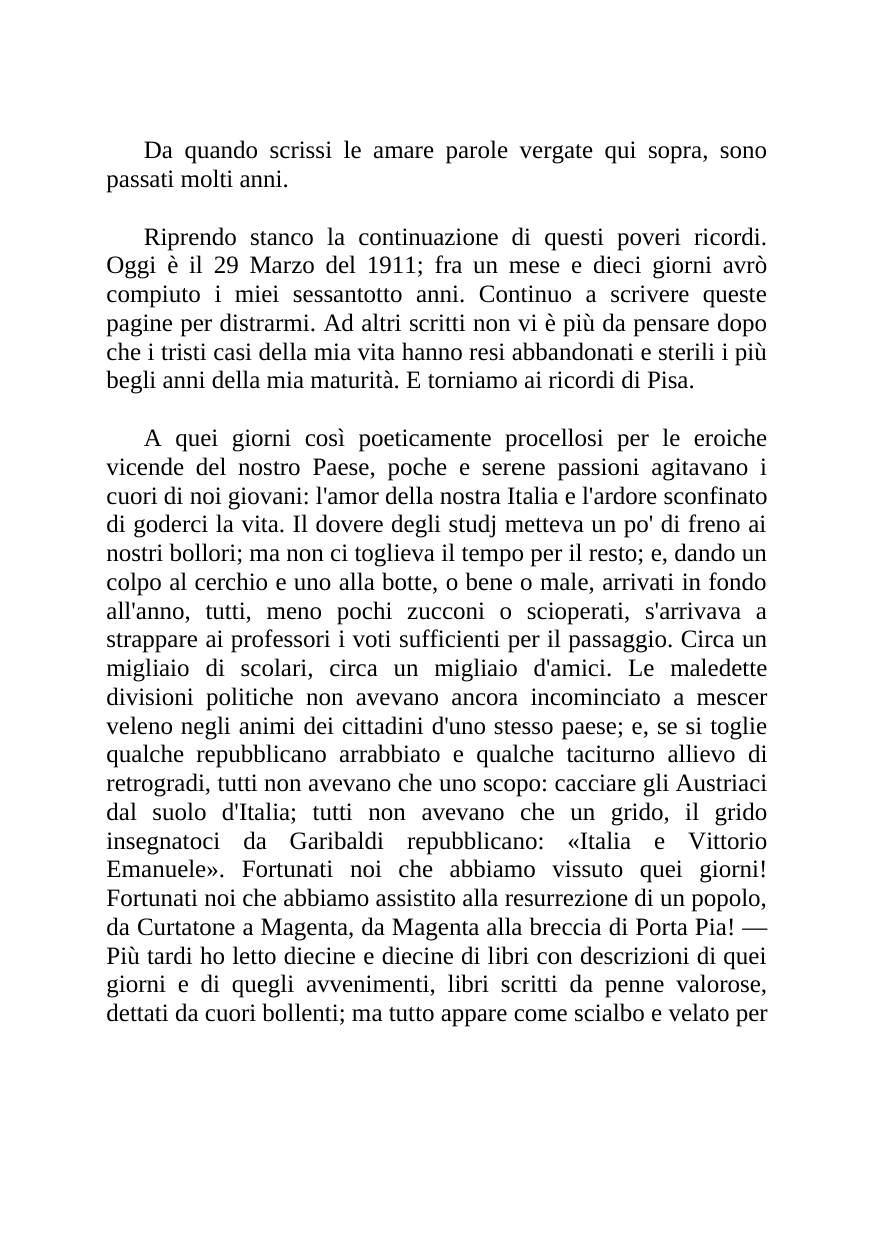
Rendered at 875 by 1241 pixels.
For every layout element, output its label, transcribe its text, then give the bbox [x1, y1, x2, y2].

text Da quando scrissi le amare parole vergate qui sopra, sono passati molti anni. [106, 135, 768, 192]
text Riprendo stanco la continuazione di questi poveri ricordi. Oggi è il 29 Marzo del 1911; fra un mese e dieci giorni avrò compiuto i miei sessantotto anni. Continuo a scrivere queste pagine per distrarmi. Ad altri scritti non vi è più da pensare dopo che i tristi casi della mia vita hanno resi abbandonati e sterili i più begli anni della mia maturità. E torniamo ai ricordi di Pisa. [106, 222, 768, 394]
text A quei giorni così poeticamente procellosi per le eroiche vicende del nostro Paese, poche e serene passioni agitavano i cuori di noi giovani: l'amor della nostra Italia e l'ardore sconfinato di goderci la vita. Il dovere degli studj metteva un po' di freno ai nostri bollori; ma non ci toglieva il tempo per il resto; e, dando un colpo al cerchio e uno alla botte, o bene o male, arrivati in fondo all'anno, tutti, meno pochi zucconi o scioperati, s'arrivava a strappare ai professori i voti sufficienti per il passaggio. Circa un migliaio di scolari, circa un migliaio d'amici. Le maledette divisioni politiche non avevano ancora incominciato a mescer veleno negli animi dei cittadini d'uno stesso paese; e, se si toglie qualche repubblicano arrabbiato e qualche taciturno allievo di retrogradi, tutti non avevano che uno scopo: cacciare gli Austriaci dal suolo d'Italia; tutti non avevano che un grido, il grido insegnatoci da Garibaldi repubblicano: «Italia e Vittorio Emanuele». Fortunati noi che abbiamo vissuto quei giorni! Fortunati noi che abbiamo assistito alla resurrezione di un popolo, da Curtatone a Magenta, da Magenta alla breccia di Porta Pia! — Più tardi ho letto diecine e diecine di libri con descrizioni di quei giorni e di quegli avvenimenti, libri scritti da penne valorose, dettati da cuori bollenti; ma tutto appare come scialbo e velato per [106, 423, 768, 1027]
